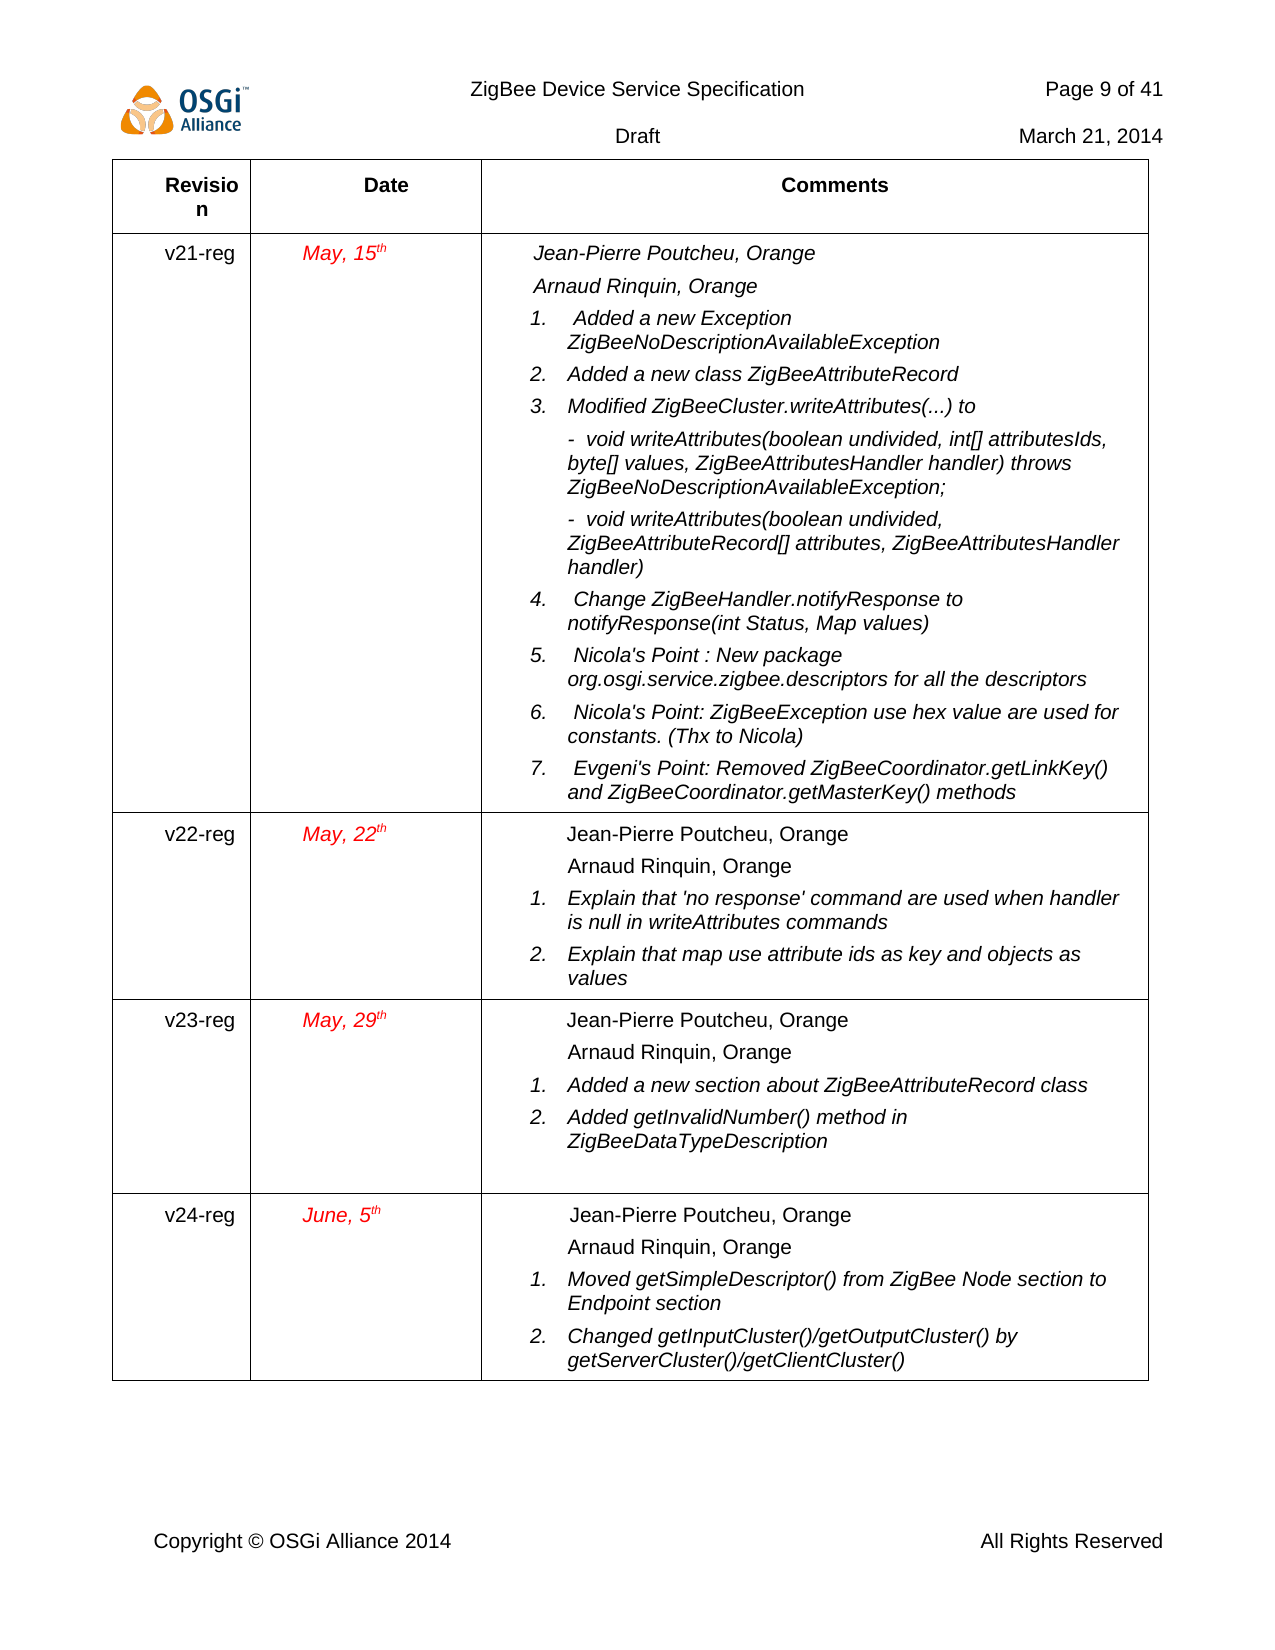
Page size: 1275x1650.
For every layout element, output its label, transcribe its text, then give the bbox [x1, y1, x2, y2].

table_cell Jean-Pierre Poutcheu, Orange Arnaud Rinquin, Orange Added a new section about ZigBeeAttributeRecord class Added getInvalidNumber() method in ZigBeeDataTypeDescription [482, 1000, 1148, 1193]
table_cell Jean-Pierre Poutcheu, Orange Arnaud Rinquin, Orange Added a new Exception ZigBeeNoDescriptionAvailableException Added a new class ZigBeeAttributeRecord Modified ZigBeeCluster.writeAttributes(...) to - void writeAttributes(boolean undivided, int[] attributesIds, byte[] values, ZigBeeAttributesHandler handler) throws ZigBeeNoDescriptionAvailableException; - void writeAttributes(boolean undivided, ZigBeeAttributeRecord[] attributes, ZigBeeAttributesHandler handler) Change ZigBeeHandler.notifyResponse to notifyResponse(int Status, Map values) Nicola's Point : New package org.osgi.service.zigbee.descriptors for all the descriptors Nicola's Point: ZigBeeException use hex value are used for constants. (Thx to Nicola) Evgeni's Point: Removed ZigBeeCoordinator.getLinkKey() and ZigBeeCoordinator.getMasterKey() methods [482, 234, 1148, 812]
table_cell June, 5th [251, 1194, 481, 1380]
table_cell v21-reg [113, 234, 250, 812]
table_cell v24-reg [113, 1194, 250, 1380]
table_cell v22-reg [113, 813, 250, 998]
picture [113, 78, 257, 142]
table_cell May, 22th [251, 813, 481, 998]
table_cell May, 15th [251, 234, 481, 812]
table_header Date [251, 160, 481, 233]
table_cell v23-reg [113, 1000, 250, 1193]
table_cell Jean-Pierre Poutcheu, Orange Arnaud Rinquin, Orange Explain that 'no response' command are used when handler is null in writeAttributes commands Explain that map use attribute ids as key and objects as values [482, 813, 1148, 998]
table_header Revision [113, 160, 250, 233]
table_cell Jean-Pierre Poutcheu, Orange Arnaud Rinquin, Orange Moved getSimpleDescriptor() from ZigBee Node section to Endpoint section Changed getInputCluster()/getOutputCluster() by getServerCluster()/getClientCluster() [482, 1194, 1148, 1380]
table_header Comments [482, 160, 1148, 233]
table_cell May, 29th [251, 1000, 481, 1193]
